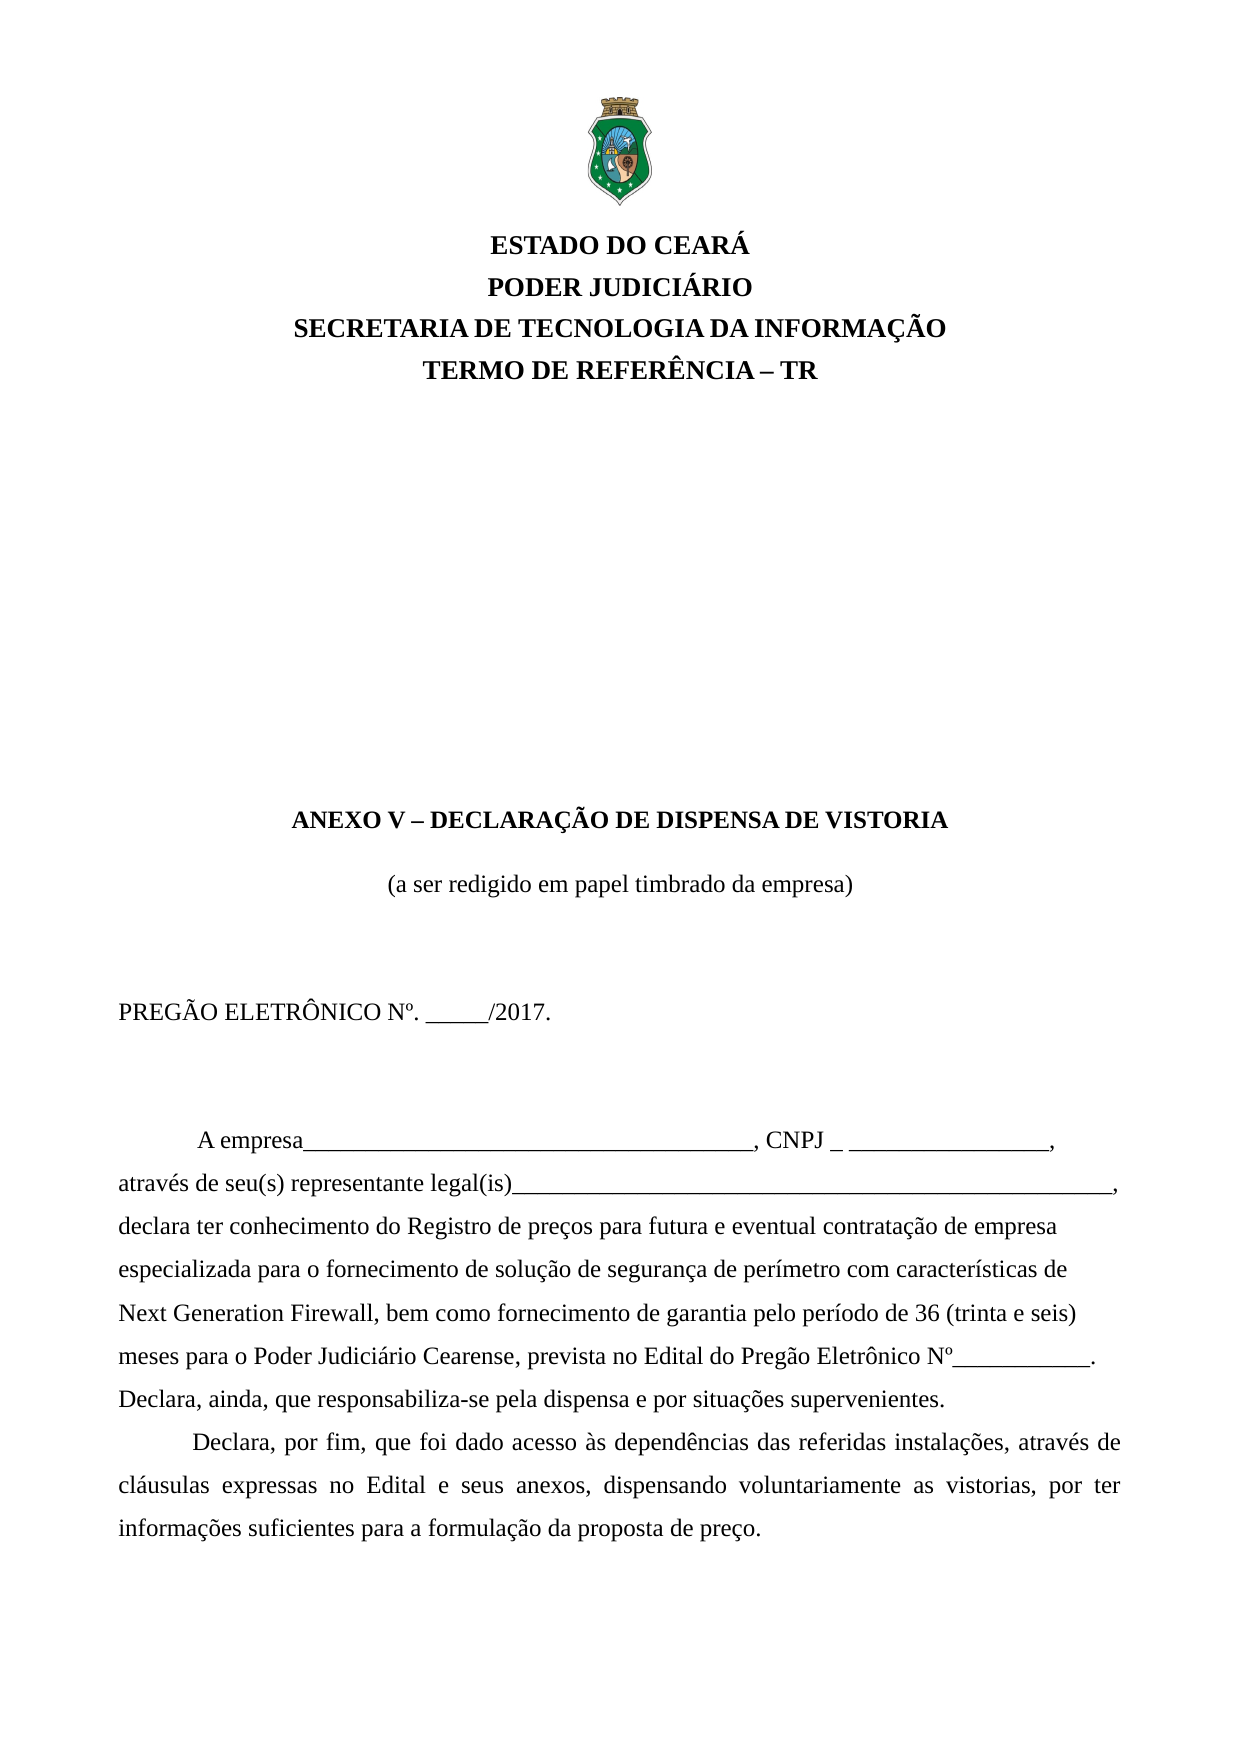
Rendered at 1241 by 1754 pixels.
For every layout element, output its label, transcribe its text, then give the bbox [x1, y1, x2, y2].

text PREGÃO ELETRÔNICO Nº. _____/2017. [118, 997, 1122, 1026]
text ANEXO V – DECLARAÇÃO DE DISPENSA DE VISTORIA [118, 805, 1122, 834]
text A empresa____________________________________, CNPJ _ ________________, através de seu(s) representante legal(is)________________________________________________, declara ter conhecimento do Registro de preços para futura e eventual contratação de empresa especializada para o fornecimento de solução de segurança de perímetro com características de Next Generation Firewall, bem como fornecimento de garantia pelo período de 36 (trinta e seis) meses para o Poder Judiciário Cearense, prevista no Edital do Pregão Eletrônico Nº___________. Declara, ainda, que responsabiliza-se pela dispensa e por situações supervenientes. [118, 1125, 1122, 1413]
text (a ser redigido em papel timbrado da empresa) [118, 869, 1122, 898]
text Declara, por fim, que foi dado acesso às dependências das referidas instalações, através de cláusulas expressas no Edital e seus anexos, dispensando voluntariamente as vistorias, por ter informações suficientes para a formulação da proposta de preço. [118, 1427, 1122, 1542]
